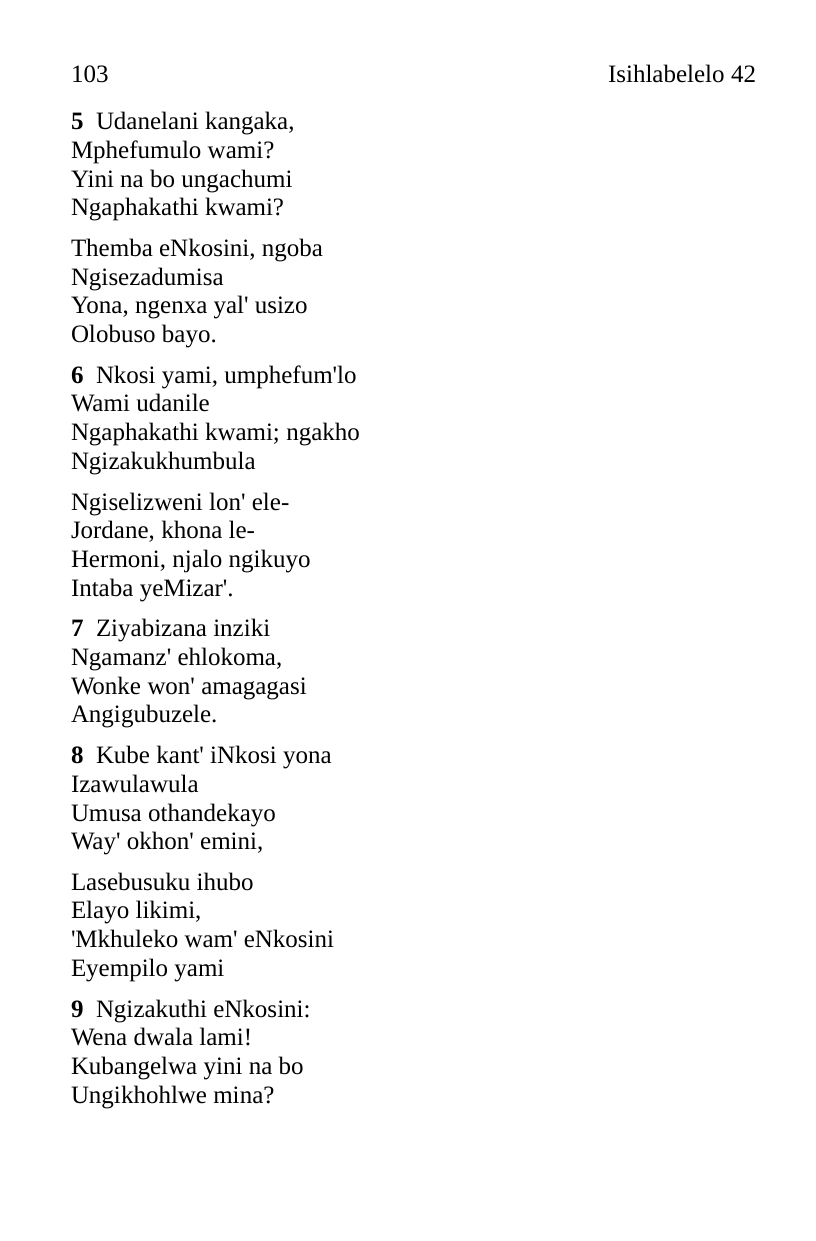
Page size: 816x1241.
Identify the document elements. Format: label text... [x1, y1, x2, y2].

text Izawulawula [71, 769, 756, 798]
text Ungikhohlwe mina? [71, 1080, 756, 1109]
text Ngizakukhumbula [71, 446, 756, 475]
text Hermoni, njalo ngikuyo [71, 544, 756, 573]
text Mphefumulo wami? [71, 135, 756, 164]
text Yona, ngenxa yal' usizo [71, 291, 756, 319]
text Wena dwala lami! [71, 1022, 756, 1051]
text Ngaphakathi kwami; ngakho [71, 417, 756, 446]
text Themba eNkosini, ngoba [71, 233, 756, 262]
text Ngiselizweni lon' ele- [71, 487, 756, 515]
text Ngisezadumisa [71, 262, 756, 291]
text 'Mkhuleko wam' eNkosini [71, 924, 756, 953]
text 9 Ngizakuthi eNkosini: [71, 994, 756, 1022]
text Umusa othandekayo [71, 798, 756, 826]
text 8 Kube kant' iNkosi yona [71, 740, 756, 769]
text Ngamanz' ehlokoma, [71, 642, 756, 671]
text Elayo likimi, [71, 896, 756, 924]
text Kubangelwa yini na bo [71, 1051, 756, 1080]
text Olobuso bayo. [71, 319, 756, 348]
text Way' okhon' emini, [71, 826, 756, 855]
text Wami udanile [71, 388, 756, 417]
text Eyempilo yami [71, 953, 756, 982]
text Intaba yeMizar'. [71, 573, 756, 602]
text Yini na bo ungachumi [71, 164, 756, 192]
text Angigubuzele. [71, 699, 756, 728]
text Jordane, khona le- [71, 515, 756, 544]
text 5 Udanelani kangaka, [71, 106, 756, 135]
text 6 Nkosi yami, umphefum'lo [71, 360, 756, 388]
text Ngaphakathi kwami? [71, 192, 756, 221]
text Wonke won' amagagasi [71, 671, 756, 699]
text Lasebusuku ihubo [71, 867, 756, 896]
text 7 Ziyabizana inziki [71, 613, 756, 642]
